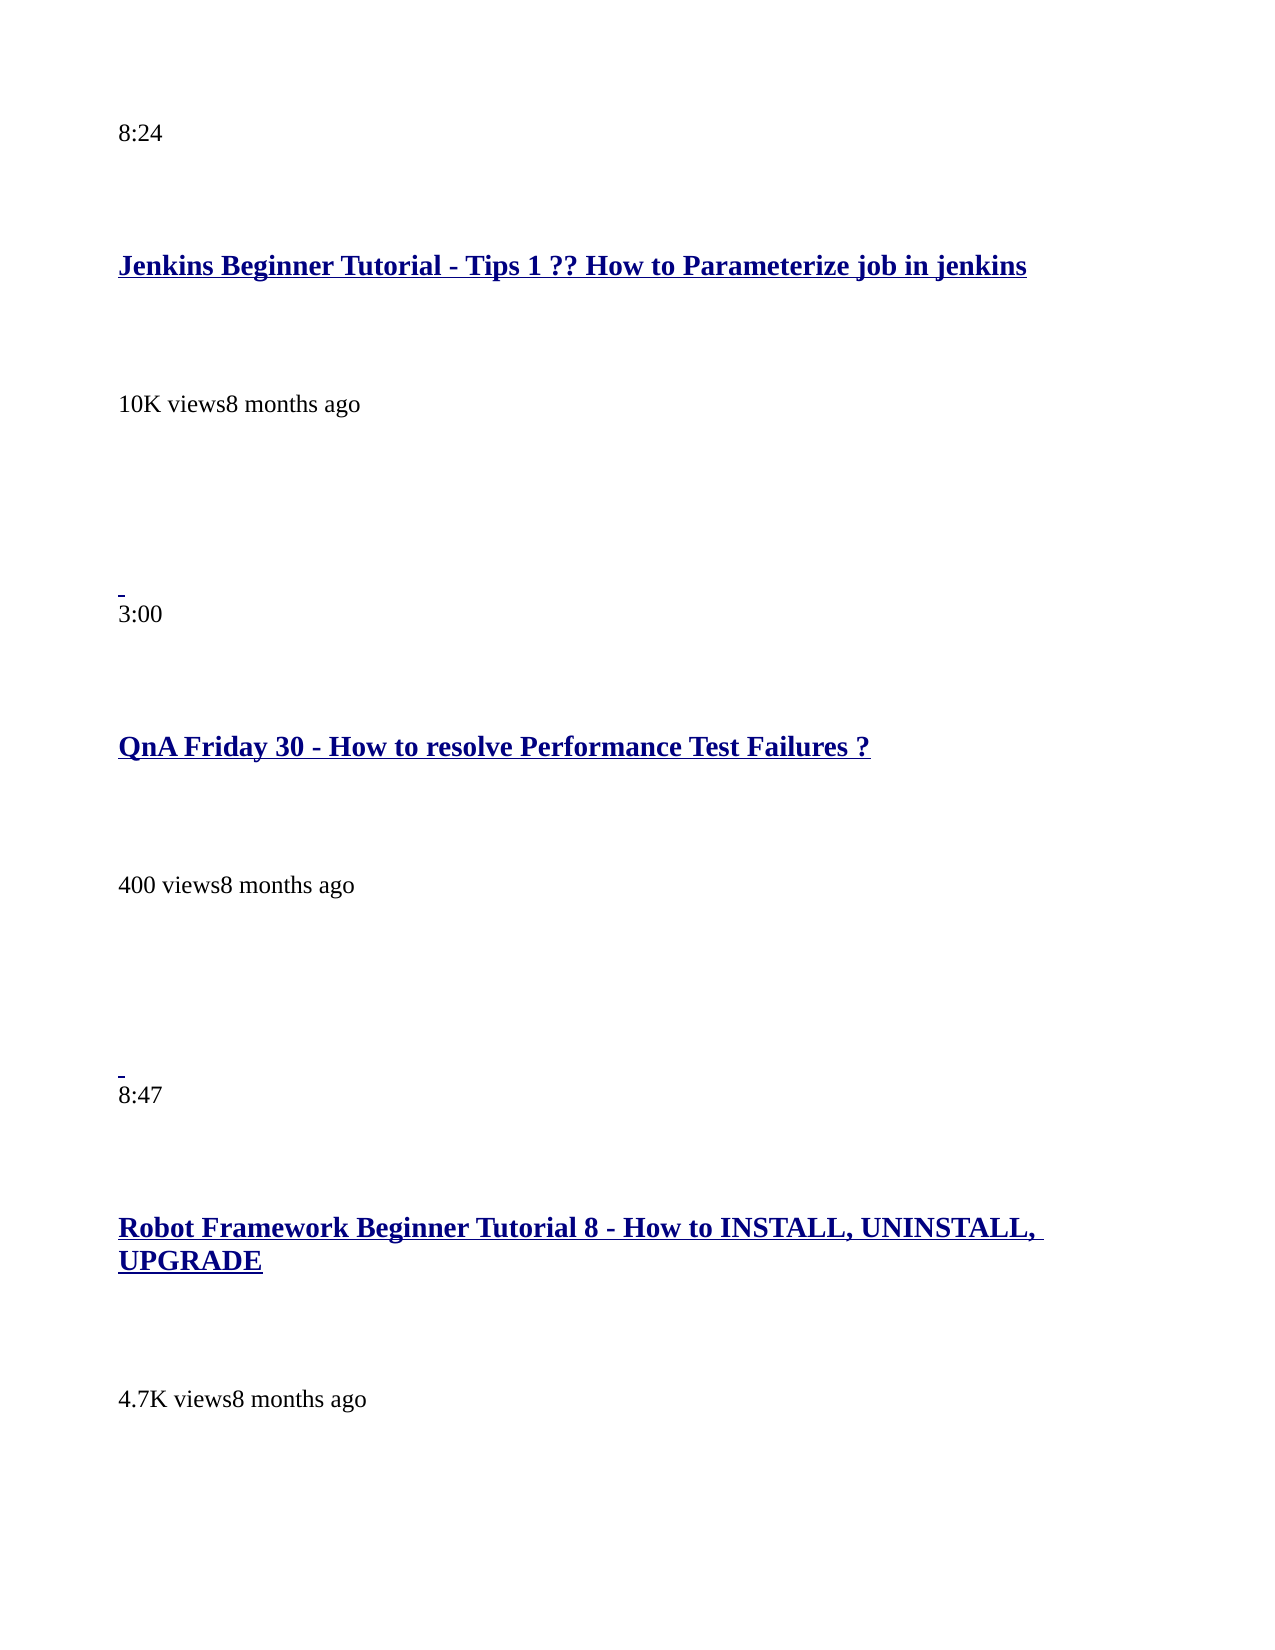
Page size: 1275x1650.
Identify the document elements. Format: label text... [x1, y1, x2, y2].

subtitle QnA Friday 30 - How to resolve Performance Test Failures ? [118, 729, 1157, 762]
text 8:47 [118, 1080, 1157, 1109]
text 8:24 [118, 118, 1157, 147]
subtitle Jenkins Beginner Tutorial - Tips 1 ?? How to Parameterize job in jenkins [118, 248, 1157, 281]
text 4.7K views8 months ago [118, 1384, 1157, 1413]
text 400 views8 months ago [118, 870, 1157, 899]
text 3:00 [118, 599, 1157, 628]
text 10K views8 months ago [118, 389, 1157, 418]
subtitle Robot Framework Beginner Tutorial 8 - How to INSTALL, UNINSTALL, UPGRADE [118, 1210, 1157, 1277]
